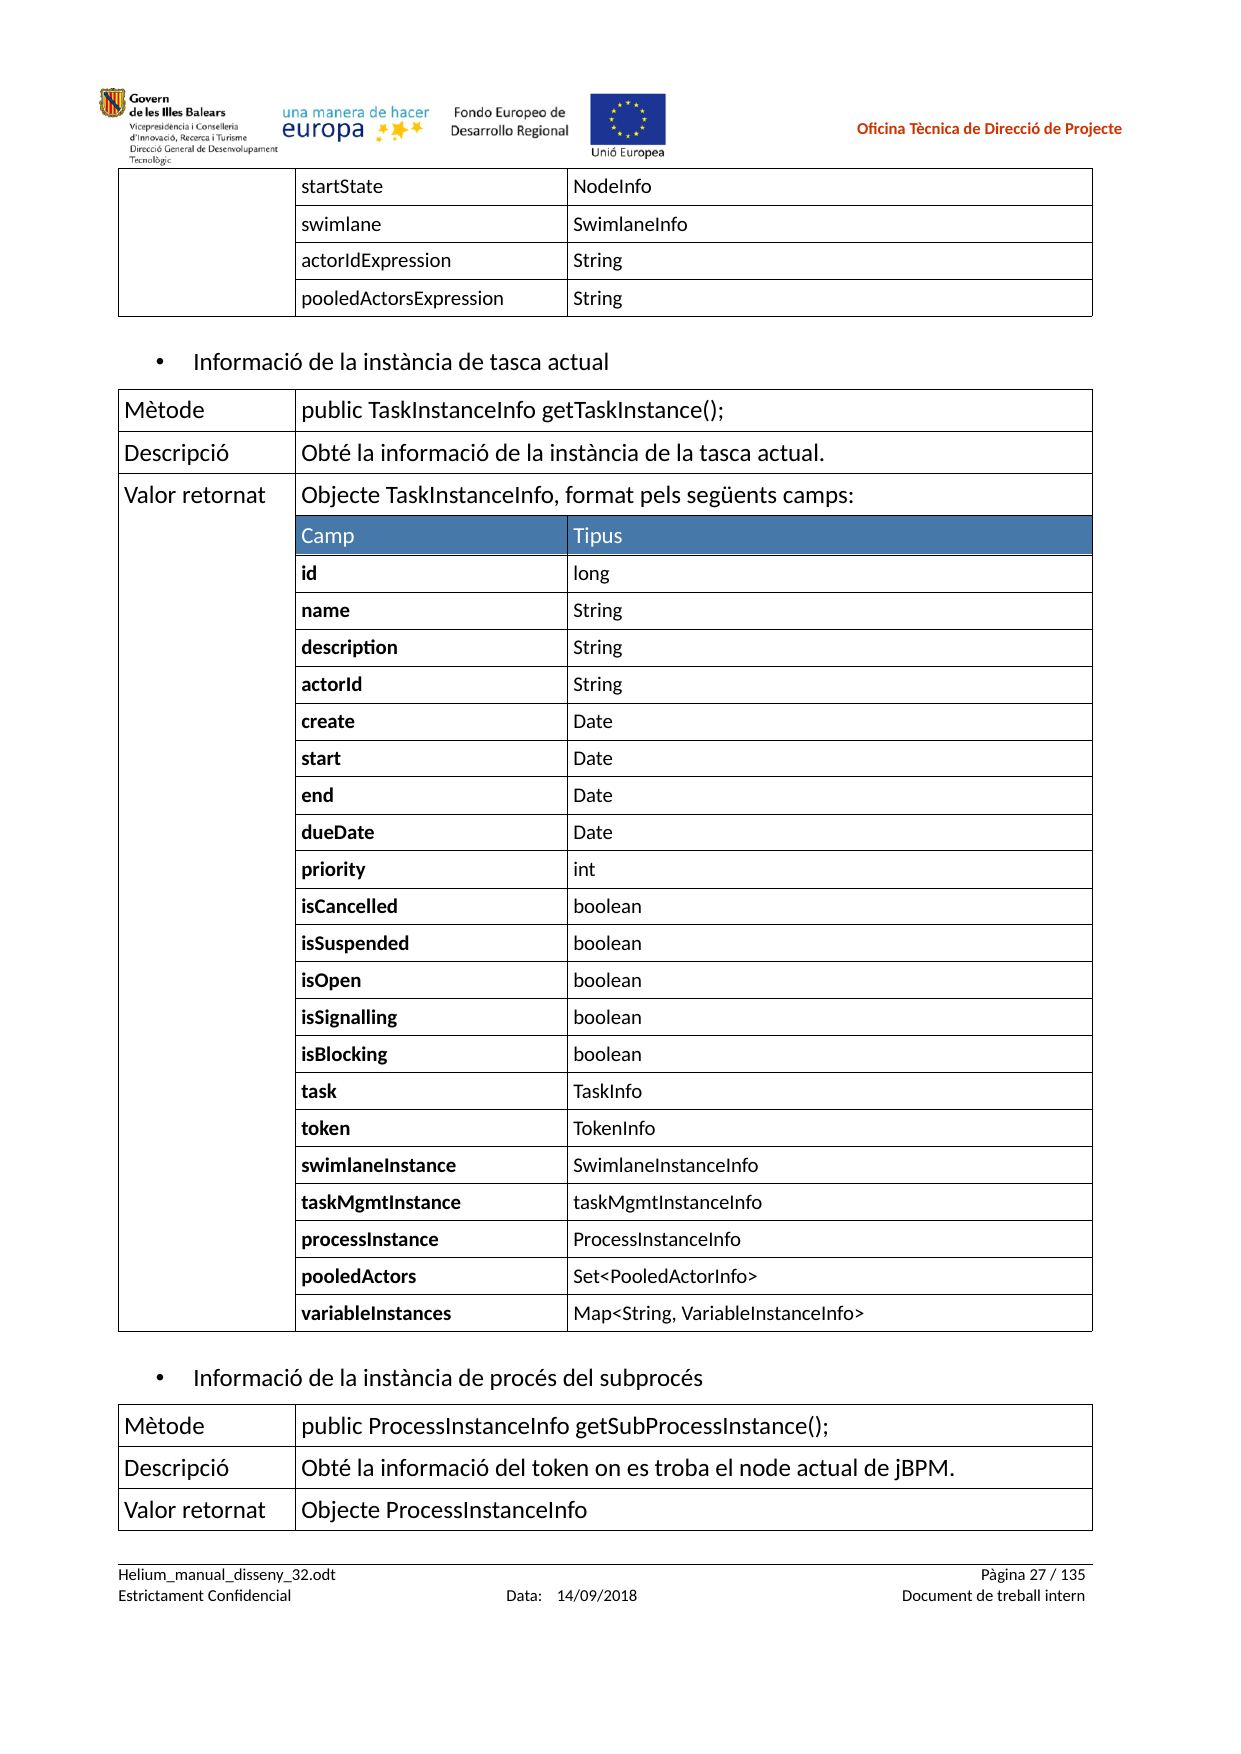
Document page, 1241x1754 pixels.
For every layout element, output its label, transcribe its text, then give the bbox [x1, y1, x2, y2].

table_cell actorIdExpression [296, 243, 567, 279]
table_cell Descripció [119, 1447, 295, 1488]
table_cell String [568, 243, 1092, 279]
table_cell Objecte ProcessInstanceInfo [296, 1489, 1092, 1530]
table_cell Date [568, 777, 1092, 813]
list Informació de la instància de procés del subprocés [156, 1362, 1122, 1392]
table_cell TaskInfo [568, 1073, 1092, 1109]
list Informació de la instància de tasca actual [156, 346, 1122, 377]
table_cell Tipus [568, 516, 1092, 554]
table_cell TokenInfo [568, 1110, 1092, 1146]
table_cell boolean [568, 999, 1092, 1035]
table_cell pooledActorsExpression [296, 280, 567, 316]
table_cell token [296, 1110, 567, 1146]
table_cell name [296, 593, 567, 628]
table_cell String [568, 593, 1092, 628]
table_cell boolean [568, 962, 1092, 998]
table_cell isOpen [296, 962, 567, 998]
table_cell [119, 169, 295, 316]
table_cell Obté la informació del token on es troba el node actual de jBPM. [296, 1447, 1092, 1488]
table_cell SwimlaneInstanceInfo [568, 1147, 1092, 1183]
table_cell id [296, 556, 567, 592]
table_cell long [568, 556, 1092, 592]
table_cell actorId [296, 667, 567, 702]
table_cell SwimlaneInfo [568, 206, 1092, 242]
table_cell isCancelled [296, 889, 567, 924]
table_cell Camp [296, 516, 567, 554]
table_cell swimlane [296, 206, 567, 242]
table_cell Date [568, 741, 1092, 776]
table_cell int [568, 851, 1092, 887]
table_cell Valor retornat [119, 474, 295, 1331]
table_cell Map<String, VariableInstanceInfo> [568, 1295, 1092, 1331]
table_cell boolean [568, 1036, 1092, 1072]
table_cell processInstance [296, 1221, 567, 1257]
table_cell description [296, 630, 567, 666]
table_cell startState [296, 169, 567, 205]
table_header public TaskInstanceInfo getTaskInstance(); [296, 390, 1092, 431]
table_cell isSuspended [296, 925, 567, 961]
table_cell Set<PooledActorInfo> [568, 1258, 1092, 1294]
table_cell Date [568, 704, 1092, 739]
picture [99, 87, 668, 166]
table_cell isBlocking [296, 1036, 567, 1072]
table_cell isSignalling [296, 999, 567, 1035]
table_cell NodeInfo [568, 169, 1092, 205]
table_cell Valor retornat [119, 1489, 295, 1530]
table_cell Objecte TaskInstanceInfo, format pels següents camps: [296, 474, 1092, 515]
table_cell dueDate [296, 815, 567, 850]
table_cell Date [568, 815, 1092, 850]
table_cell String [568, 667, 1092, 702]
table_cell Descripció [119, 432, 295, 473]
table_cell boolean [568, 889, 1092, 924]
table_header Mètode [119, 390, 295, 431]
table_cell taskMgmtInstanceInfo [568, 1184, 1092, 1220]
table_cell boolean [568, 925, 1092, 961]
table_header Mètode [119, 1405, 295, 1446]
table_cell variableInstances [296, 1295, 567, 1331]
table_cell priority [296, 851, 567, 887]
table_cell String [568, 280, 1092, 316]
table_cell swimlaneInstance [296, 1147, 567, 1183]
table_cell create [296, 704, 567, 739]
table_cell String [568, 630, 1092, 666]
table_cell start [296, 741, 567, 776]
table_header public ProcessInstanceInfo getSubProcessInstance(); [296, 1405, 1092, 1446]
table_cell ProcessInstanceInfo [568, 1221, 1092, 1257]
table_cell Obté la informació de la instància de la tasca actual. [296, 432, 1092, 473]
table_cell taskMgmtInstance [296, 1184, 567, 1220]
table_cell task [296, 1073, 567, 1109]
table_cell end [296, 777, 567, 813]
table_cell pooledActors [296, 1258, 567, 1294]
